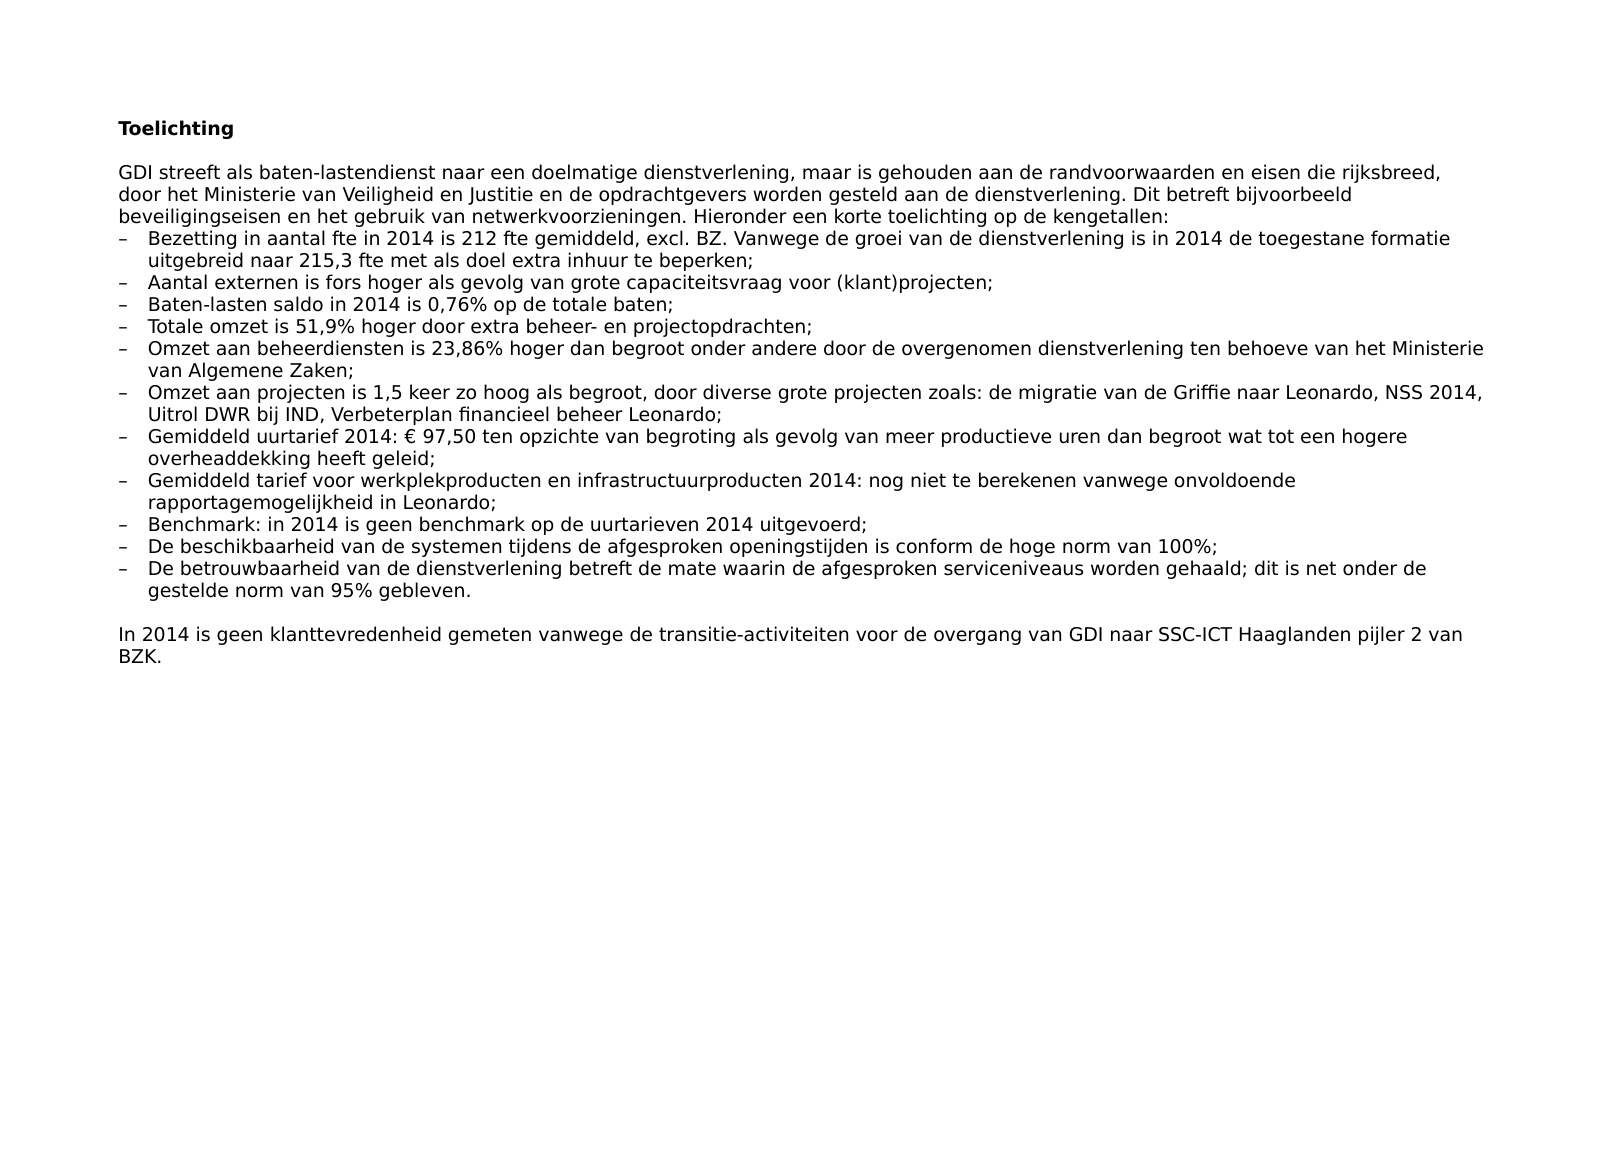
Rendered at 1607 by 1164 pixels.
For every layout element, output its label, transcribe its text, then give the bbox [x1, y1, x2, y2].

text In 2014 is geen klanttevredenheid gemeten vanwege de transitie-activiteiten voor de overgang van GDI naar SSC-ICT Haaglanden pijler 2 van BZK. [118, 624, 1488, 668]
text – Aantal externen is fors hoger als gevolg van grote capaciteitsvraag voor (klant)projecten; [118, 272, 1488, 294]
text – De beschikbaarheid van de systemen tijdens de afgesproken openingstijden is conform de hoge norm van 100%; [118, 536, 1488, 558]
text GDI streeft als baten-lastendienst naar een doelmatige dienstverlening, maar is gehouden aan de randvoorwaarden en eisen die rijksbreed, door het Ministerie van Veiligheid en Justitie en de opdrachtgevers worden gesteld aan de dienstverlening. Dit betreft bijvoorbeeld beveiligingseisen en het gebruik van netwerkvoorzieningen. Hieronder een korte toelichting op de kengetallen: [118, 162, 1488, 228]
text – Totale omzet is 51,9% hoger door extra beheer- en projectopdrachten; [118, 316, 1488, 338]
text – De betrouwbaarheid van de dienstverlening betreft de mate waarin de afgesproken serviceniveaus worden gehaald; dit is net onder de gestelde norm van 95% gebleven. [118, 558, 1488, 602]
text – Gemiddeld uurtarief 2014: € 97,50 ten opzichte van begroting als gevolg van meer productieve uren dan begroot wat tot een hogere overheaddekking heeft geleid; [118, 426, 1488, 470]
text – Gemiddeld tarief voor werkplekproducten en infrastructuurproducten 2014: nog niet te berekenen vanwege onvoldoende rapportagemogelijkheid in Leonardo; [118, 470, 1488, 514]
text – Benchmark: in 2014 is geen benchmark op de uurtarieven 2014 uitgevoerd; [118, 514, 1488, 536]
subtitle Toelichting [118, 118, 1488, 140]
text – Bezetting in aantal fte in 2014 is 212 fte gemiddeld, excl. BZ. Vanwege de groei van de dienstverlening is in 2014 de toegestane formatie uitgebreid naar 215,3 fte met als doel extra inhuur te beperken; [118, 228, 1488, 272]
text – Omzet aan projecten is 1,5 keer zo hoog als begroot, door diverse grote projecten zoals: de migratie van de Griffie naar Leonardo, NSS 2014, Uitrol DWR bij IND, Verbeterplan financieel beheer Leonardo; [118, 382, 1488, 426]
text – Omzet aan beheerdiensten is 23,86% hoger dan begroot onder andere door de overgenomen dienstverlening ten behoeve van het Ministerie van Algemene Zaken; [118, 338, 1488, 382]
text – Baten-lasten saldo in 2014 is 0,76% op de totale baten; [118, 294, 1488, 316]
